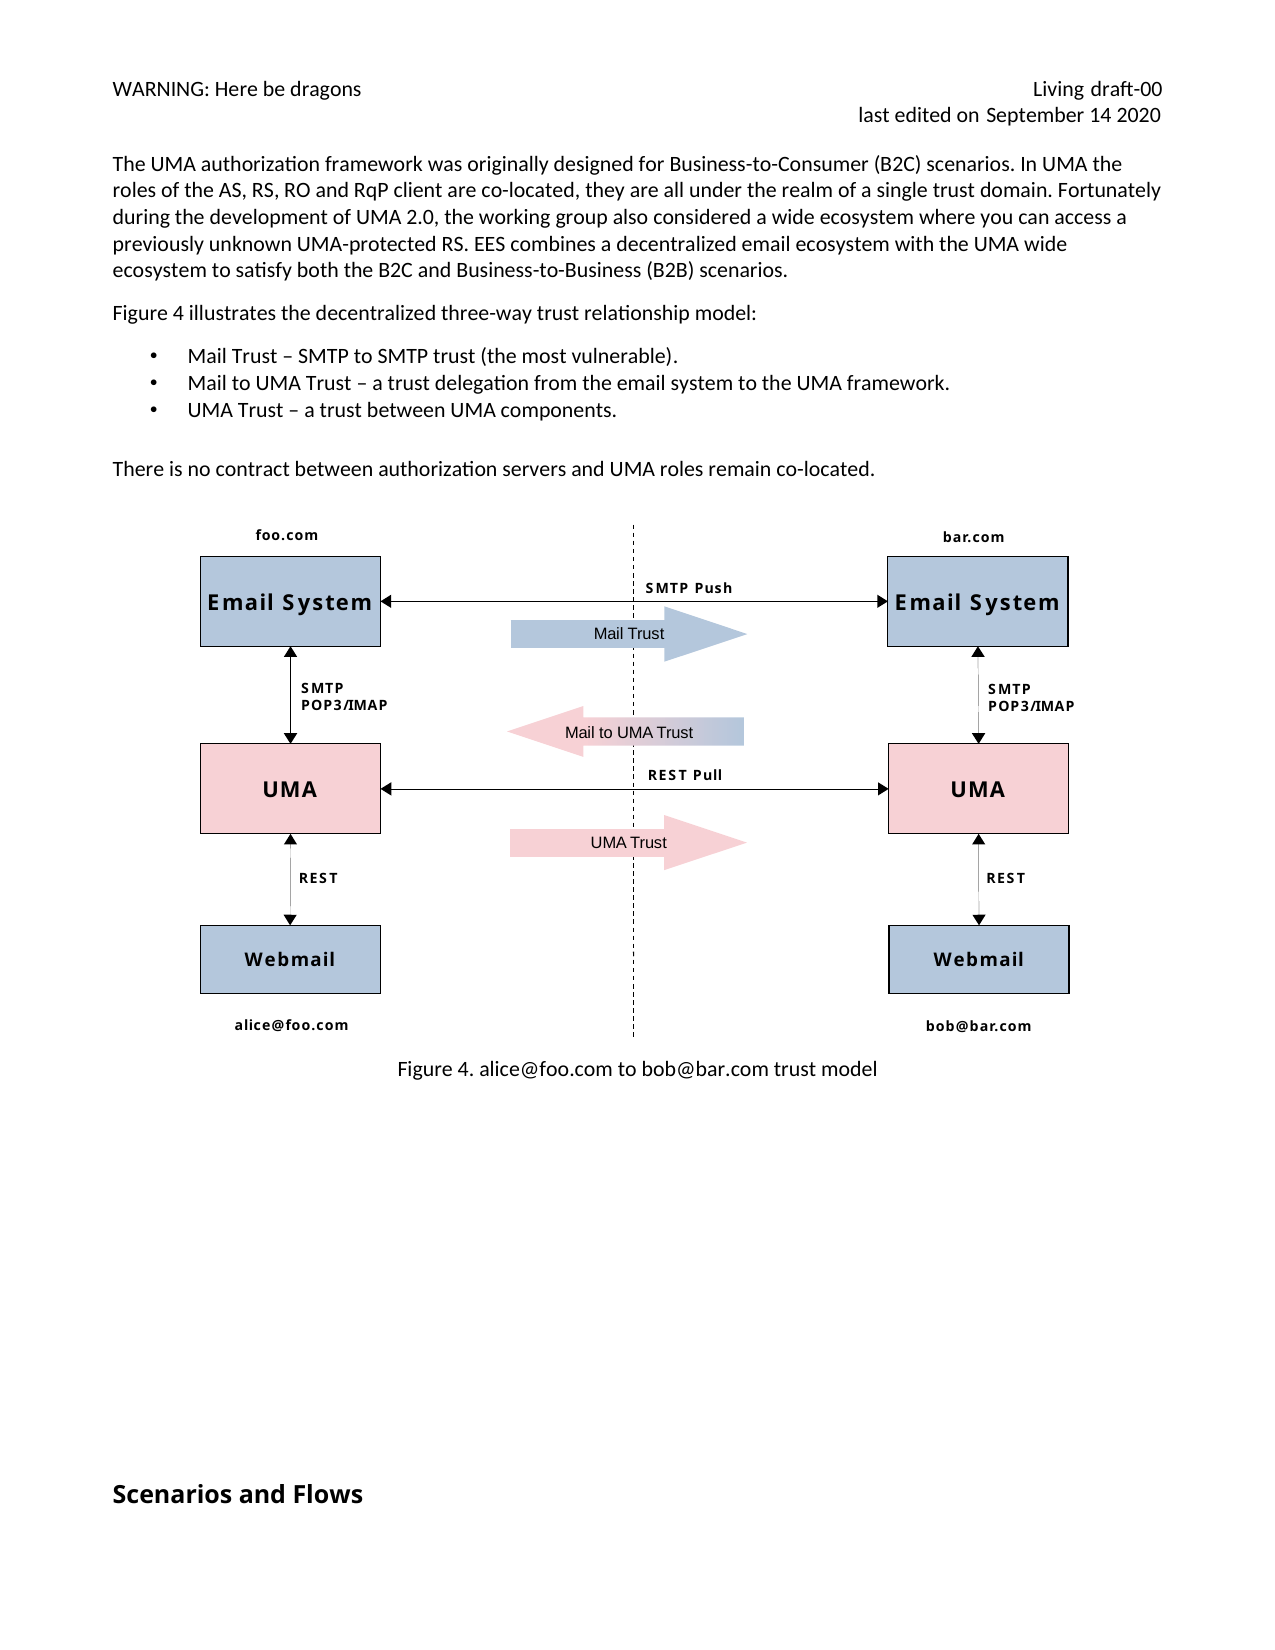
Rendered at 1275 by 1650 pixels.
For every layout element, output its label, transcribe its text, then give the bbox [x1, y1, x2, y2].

text The UMA authorization framework was originally designed for Business-to-Consumer (B2C) scenarios. In UMA the roles of the AS, RS, RO and RqP client are co-located, they are all under the realm of a single trust domain. Fortunately during the development of UMA 2.0, the working group also considered a wide ecosystem where you can access a previously unknown UMA-protected RS. EES combines a decentralized email ecosystem with the UMA wide ecosystem to satisfy both the B2C and Business-to-Business (B2B) scenarios. [112, 150, 1162, 283]
text There is no contract between authorization servers and UMA roles remain co-located. [112, 455, 1162, 482]
text Figure 4 illustrates the decentralized three-way trust relationship model: [112, 299, 1162, 326]
list Mail to UMA Trust – a trust delegation from the email system to the UMA framework. [150, 369, 1162, 396]
text Scenarios and Flows [112, 1477, 1162, 1511]
list Mail Trust – SMTP to SMTP trust (the most vulnerable). [150, 342, 1162, 369]
text Figure 4. alice@foo.com to bob@bar.com trust model [112, 541, 1162, 1082]
list UMA Trust – a trust between UMA components. [150, 396, 1162, 422]
